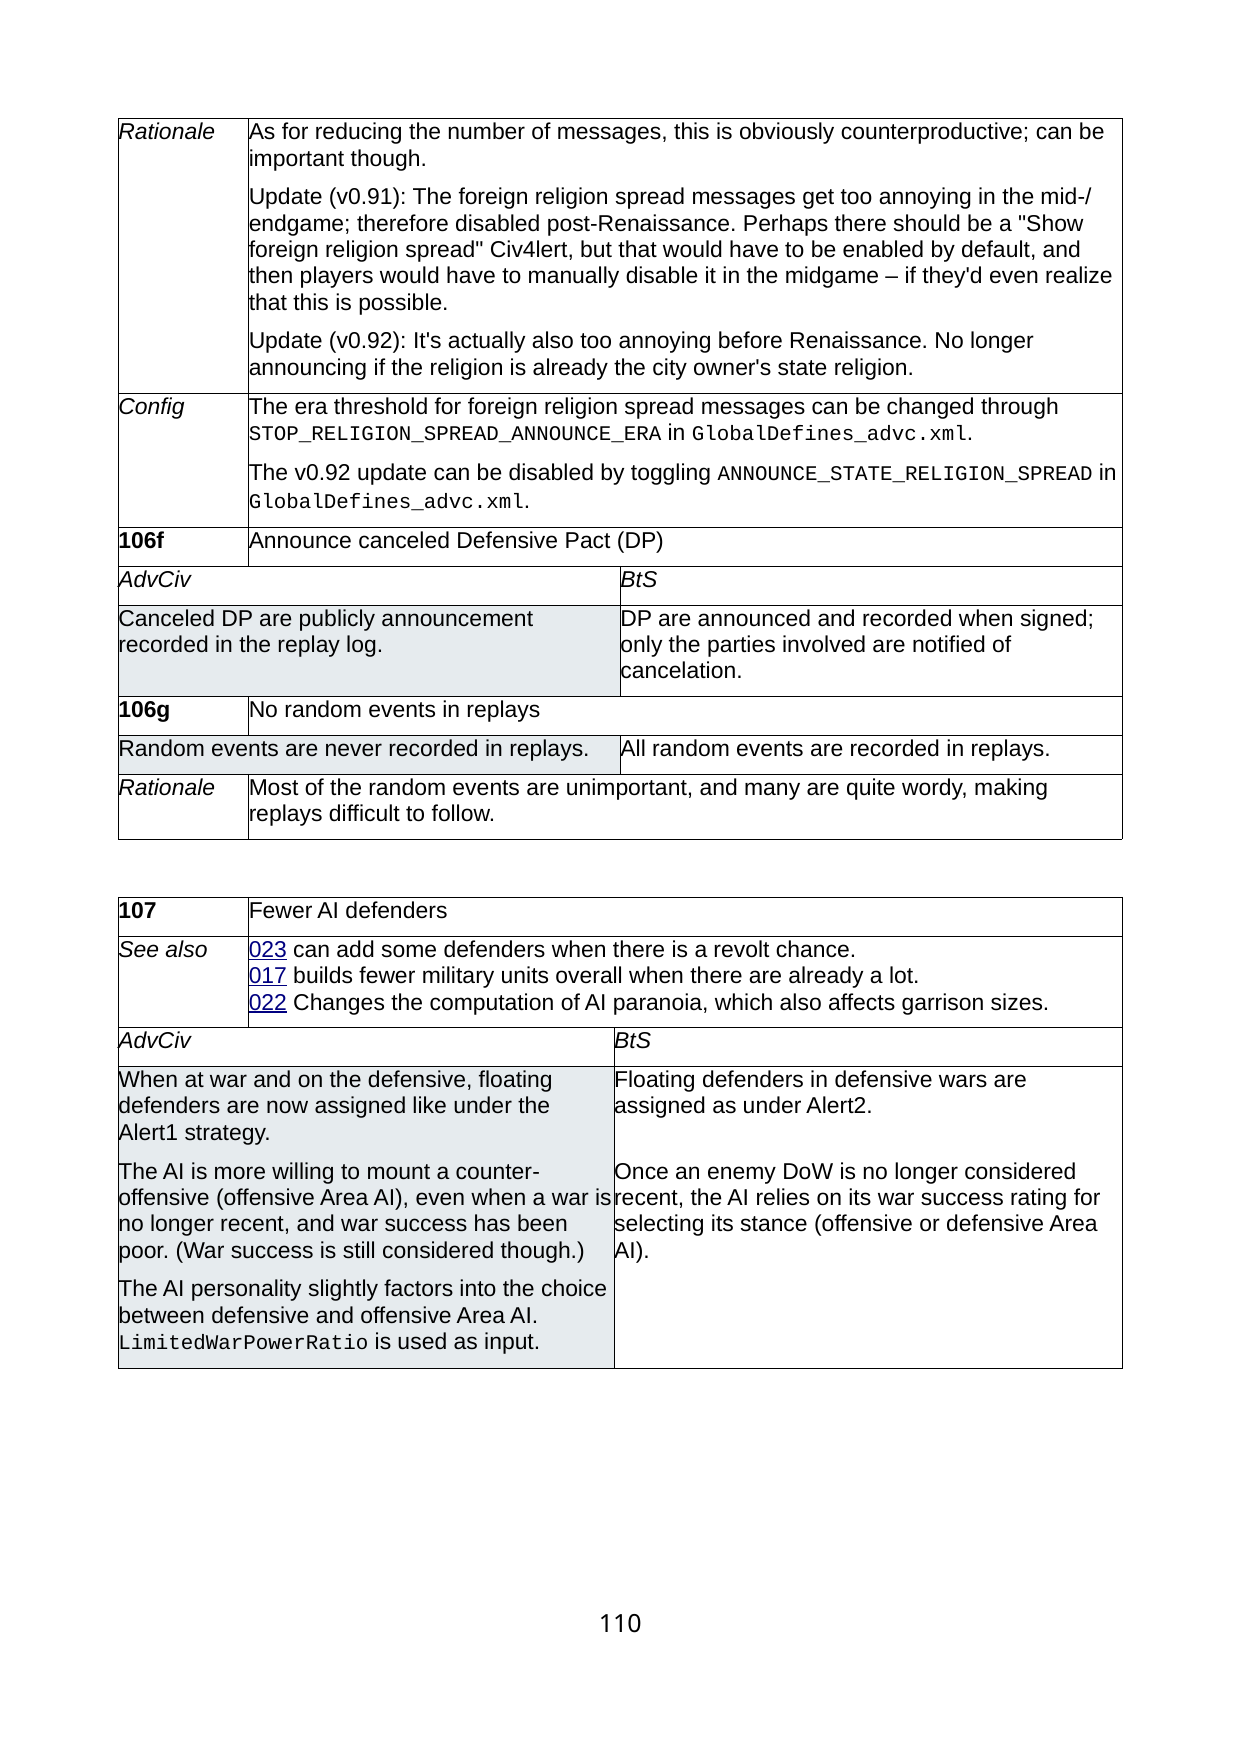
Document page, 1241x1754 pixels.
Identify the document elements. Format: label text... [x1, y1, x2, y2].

table_cell DP are announced and recorded when signed; only the parties involved are notified of cancelation. [621, 606, 1122, 696]
table_cell 106g [119, 697, 248, 735]
table_cell Config [119, 394, 248, 527]
table_cell Floating defenders in defensive wars are assigned as under Alert2. Once an enemy DoW is no longer considered recent, the AI relies on its war success rating for selecting its stance (offensive or defensive Area AI). [615, 1067, 1122, 1368]
table_cell AdvCiv [119, 1028, 614, 1066]
table_cell Announce canceled Defensive Pact (DP) [249, 528, 1122, 566]
table_cell See also [119, 937, 248, 1027]
table_cell Rationale [119, 775, 248, 839]
table_cell No random events in replays [249, 697, 1122, 735]
table_header Fewer AI defenders [249, 898, 1122, 936]
table_cell Most of the random events are unimportant, and many are quite wordy, making replays difficult to follow. [249, 775, 1122, 839]
table_cell Rationale [119, 119, 248, 393]
table_cell AdvCiv [119, 567, 620, 605]
table_cell Canceled DP are publicly announcement recorded in the replay log. [119, 606, 620, 696]
table_cell 106f [119, 528, 248, 566]
table_cell The era threshold for foreign religion spread messages can be changed through STOP_RELIGION_SPREAD_ANNOUNCE_ERA in GlobalDefines_advc.xml. The v0.92 update can be disabled by toggling ANNOUNCE_STATE_RELIGION_SPREAD in GlobalDefines_advc.xml. [249, 394, 1122, 527]
table_cell All random events are recorded in replays. [621, 736, 1122, 774]
table_cell BtS [621, 567, 1122, 605]
table_header 107 [119, 898, 248, 936]
table_cell Random events are never recorded in replays. [119, 736, 620, 774]
table_cell As for reducing the number of messages, this is obviously counterproductive; can be important though. Update (v0.91): The foreign religion spread messages get too annoying in the mid-/ endgame; therefore disabled post-Renaissance. Perhaps there should be a "Show foreign religion spread" Civ4lert, but that would have to be enabled by default, and then players would have to manually disable it in the midgame – if they'd even realize that this is possible. Update (v0.92): It's actually also too annoying before Renaissance. No longer announcing if the religion is already the city owner's state religion. [249, 119, 1122, 393]
table_cell 023 can add some defenders when there is a revolt chance. 017 builds fewer military units overall when there are already a lot. 022 Changes the computation of AI paranoia, which also affects garrison sizes. [249, 937, 1122, 1027]
table_cell When at war and on the defensive, floating defenders are now assigned like under the Alert1 strategy. The AI is more willing to mount a counter­offensive (offensive Area AI), even when a war is no longer recent, and war success has been poor. (War success is still considered though.) The AI personality slightly factors into the choice between defensive and offensive Area AI. LimitedWarPowerRatio is used as input. [119, 1067, 614, 1368]
table_cell BtS [615, 1028, 1122, 1066]
